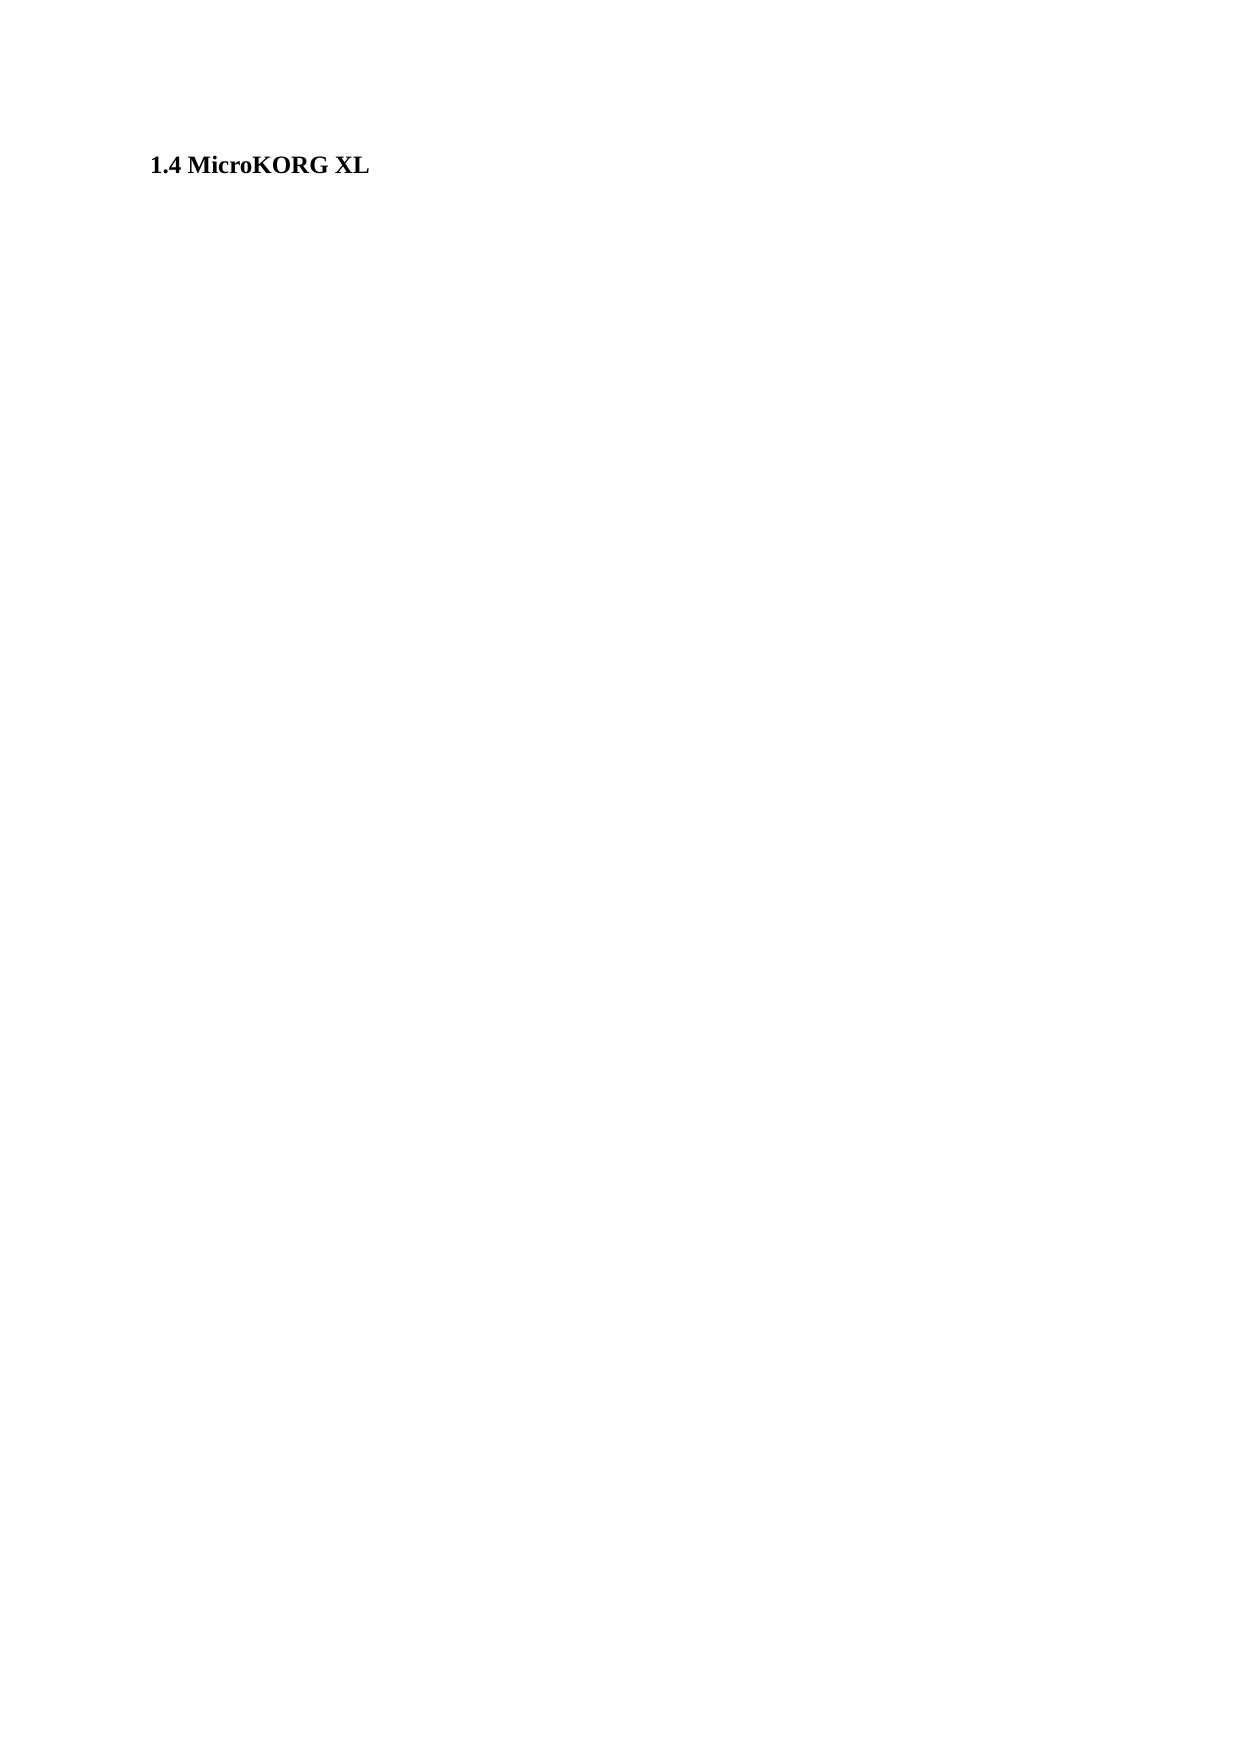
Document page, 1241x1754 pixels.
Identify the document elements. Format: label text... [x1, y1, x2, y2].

subtitle 1.4 MicroKORG XL [150, 150, 1091, 179]
